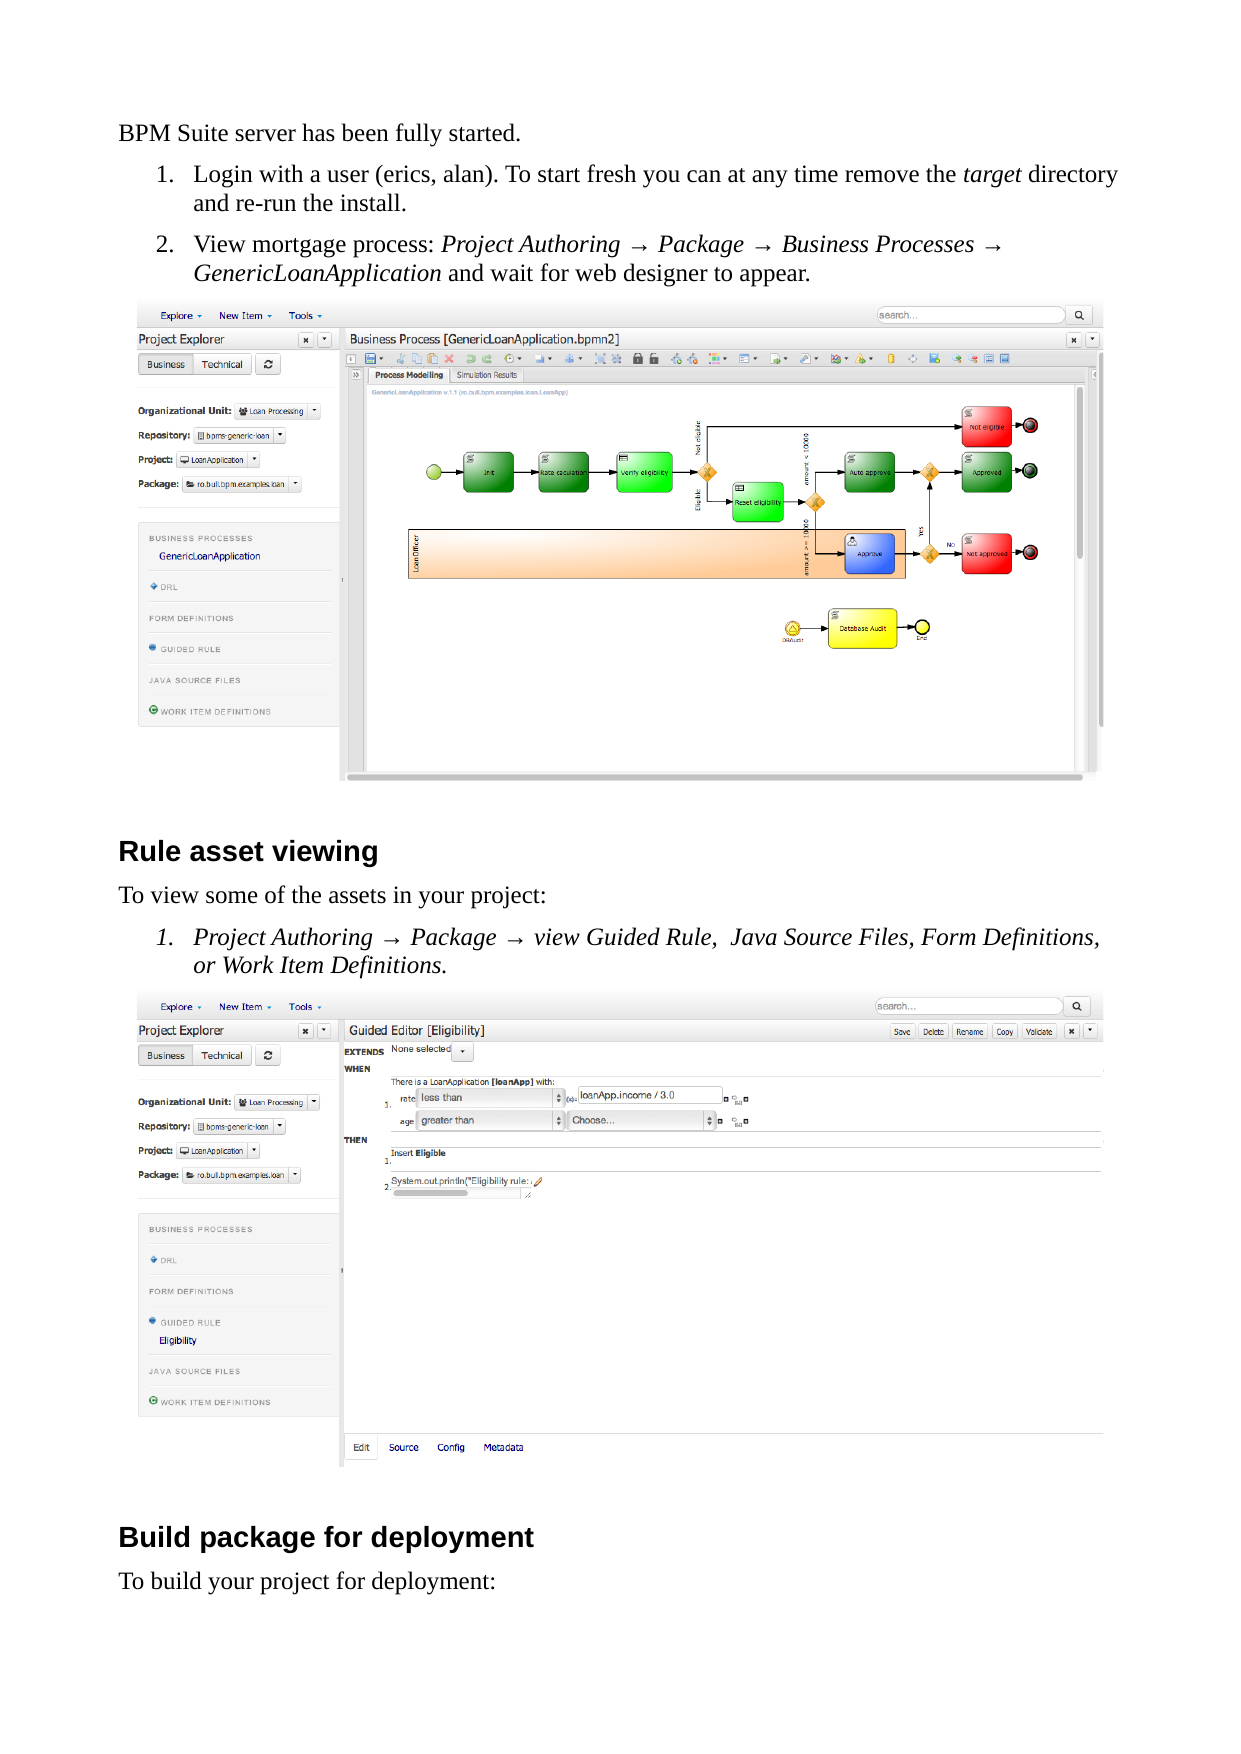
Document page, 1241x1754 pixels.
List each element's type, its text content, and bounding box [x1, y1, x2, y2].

list Login with a user (erics, alan). To start fresh you can at any time remove the target directory and re-run the install. [156, 159, 1122, 217]
list View mortgage process: Project Authoring → Package → Business Processes → GenericLoanApplication and wait for web designer to appear. [156, 229, 1122, 287]
subtitle Rule asset viewing [118, 834, 1122, 868]
picture [136, 991, 1104, 1467]
text To build your project for deployment: [118, 1566, 1122, 1595]
list Project Authoring → Package → view Guided Rule, Java Source Files, Form Definitions, or Work Item Definitions. [156, 922, 1122, 979]
subtitle Build package for deployment [118, 1520, 1122, 1554]
text BPM Suite server has been fully started. [118, 118, 1122, 147]
text To view some of the assets in your project: [118, 880, 1122, 909]
picture [136, 299, 1104, 781]
